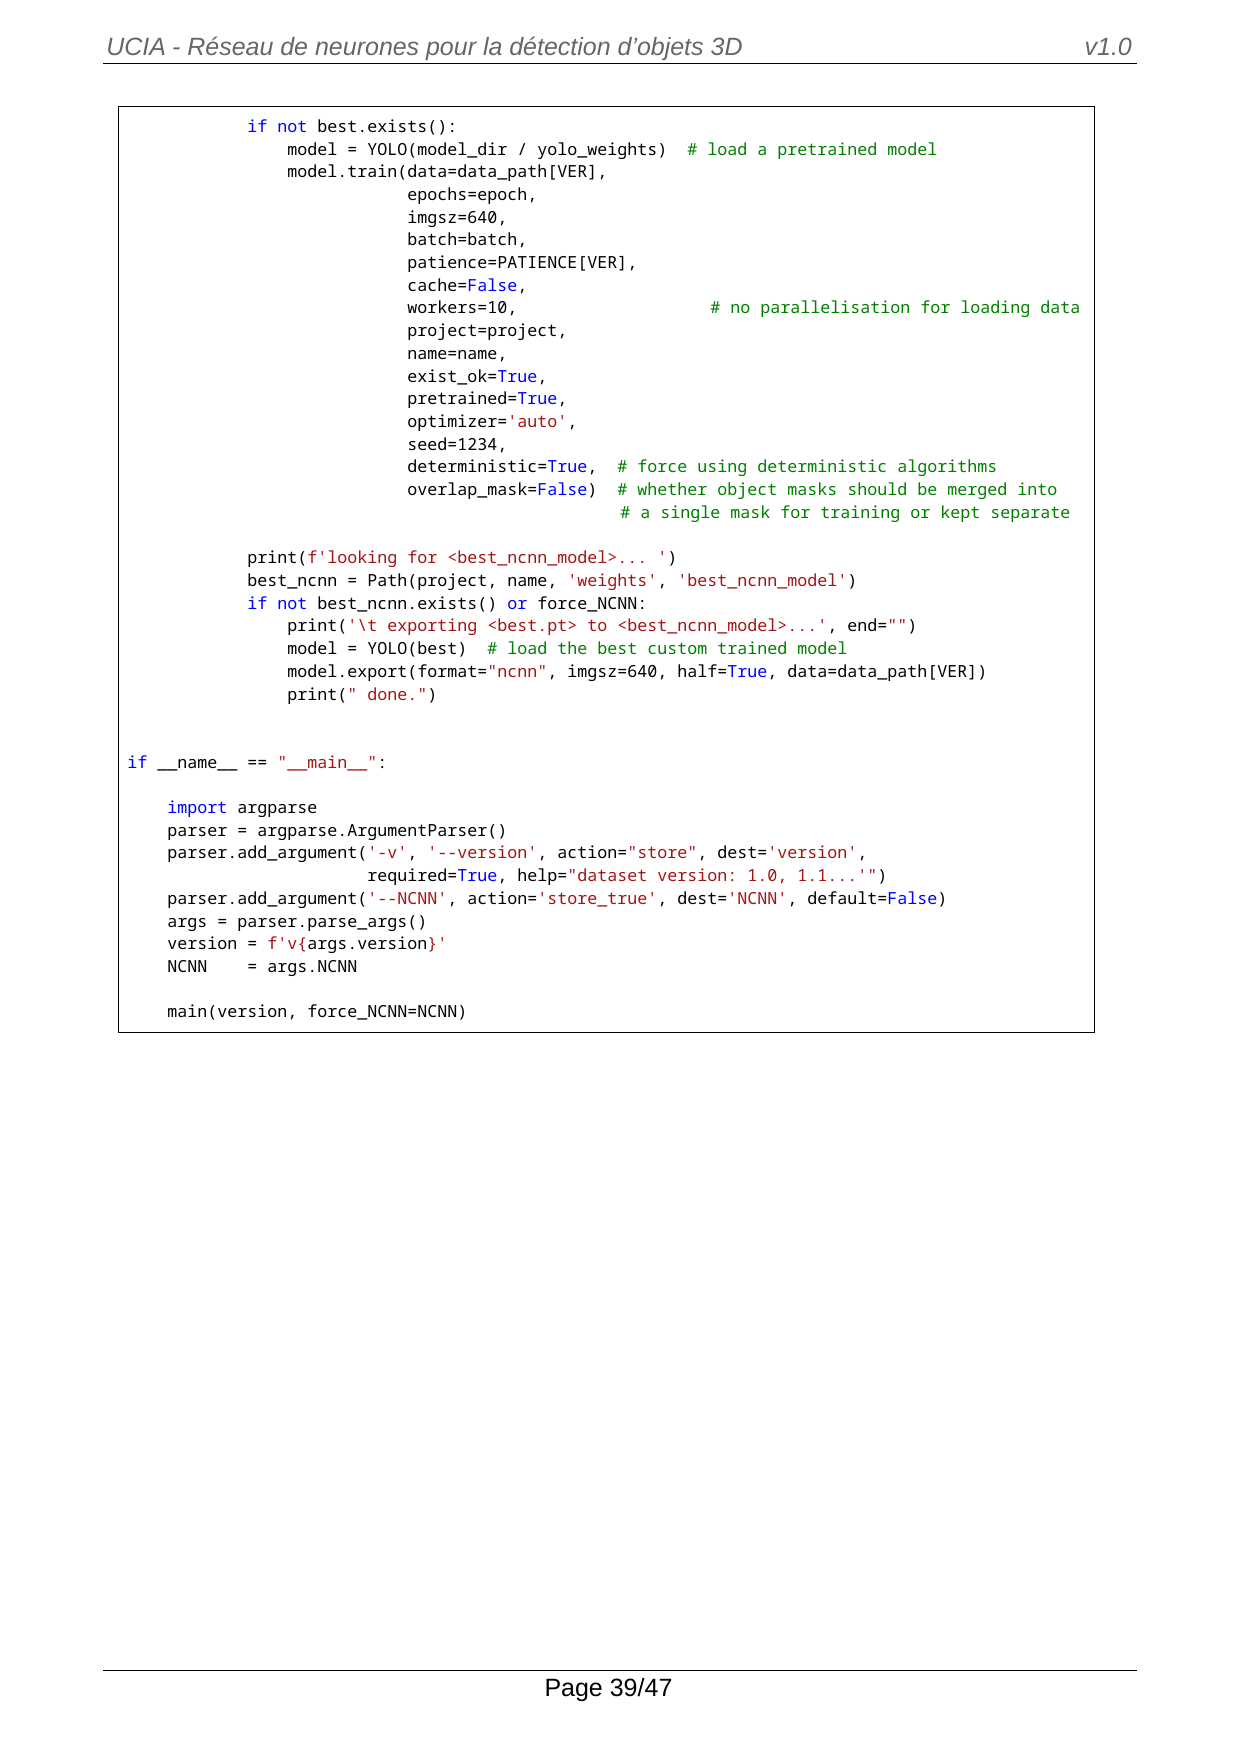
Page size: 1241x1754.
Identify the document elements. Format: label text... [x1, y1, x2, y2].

text epochs=epoch, [127, 183, 1086, 205]
text if __name__ == "__main__": [127, 750, 1086, 773]
text print(f'looking for <best_ncnn_model>... ') [127, 546, 1086, 569]
text cache=False, [127, 273, 1086, 296]
text parser.add_argument('-v', '--version', action="store", dest='version', [127, 841, 1086, 864]
text main(version, force_NCNN=NCNN) [127, 1000, 1086, 1023]
text # a single mask for training or kept separate [127, 501, 1086, 523]
text parser = argparse.ArgumentParser() [127, 818, 1086, 841]
text imgsz=640, [127, 205, 1086, 228]
text model = YOLO(best) # load the best custom trained model [127, 637, 1086, 659]
text pretrained=True, [127, 387, 1086, 410]
text import argparse [127, 796, 1086, 818]
text project=project, [127, 319, 1086, 342]
text overlap_mask=False) # whether object masks should be merged into [127, 478, 1086, 501]
text patience=PATIENCE[VER], [127, 251, 1086, 273]
text parser.add_argument('--NCNN', action='store_true', dest='NCNN', default=False) [127, 887, 1086, 909]
text required=True, help="dataset version: 1.0, 1.1...'") [127, 864, 1086, 887]
text print(" done.") [127, 682, 1086, 705]
text deterministic=True, # force using deterministic algorithms [127, 455, 1086, 478]
text seed=1234, [127, 432, 1086, 455]
text NCNN = args.NCNN [127, 955, 1086, 977]
text if not best.exists(): [127, 114, 1086, 137]
text args = parser.parse_args() [127, 909, 1086, 932]
text best_ncnn = Path(project, name, 'weights', 'best_ncnn_model') [127, 569, 1086, 591]
text print('\t exporting <best.pt> to <best_ncnn_model>...', end="") [127, 614, 1086, 637]
text if not best_ncnn.exists() or force_NCNN: [127, 591, 1086, 614]
text exist_ok=True, [127, 364, 1086, 387]
text optimizer='auto', [127, 410, 1086, 432]
text batch=batch, [127, 228, 1086, 251]
text version = f'v{args.version}' [127, 932, 1086, 955]
text name=name, [127, 342, 1086, 364]
text workers=10, # no parallelisation for loading data [127, 296, 1086, 319]
text model.export(format="ncnn", imgsz=640, half=True, data=data_path[VER]) [127, 659, 1086, 682]
text model = YOLO(model_dir / yolo_weights) # load a pretrained model [127, 137, 1086, 160]
text model.train(data=data_path[VER], [127, 160, 1086, 183]
